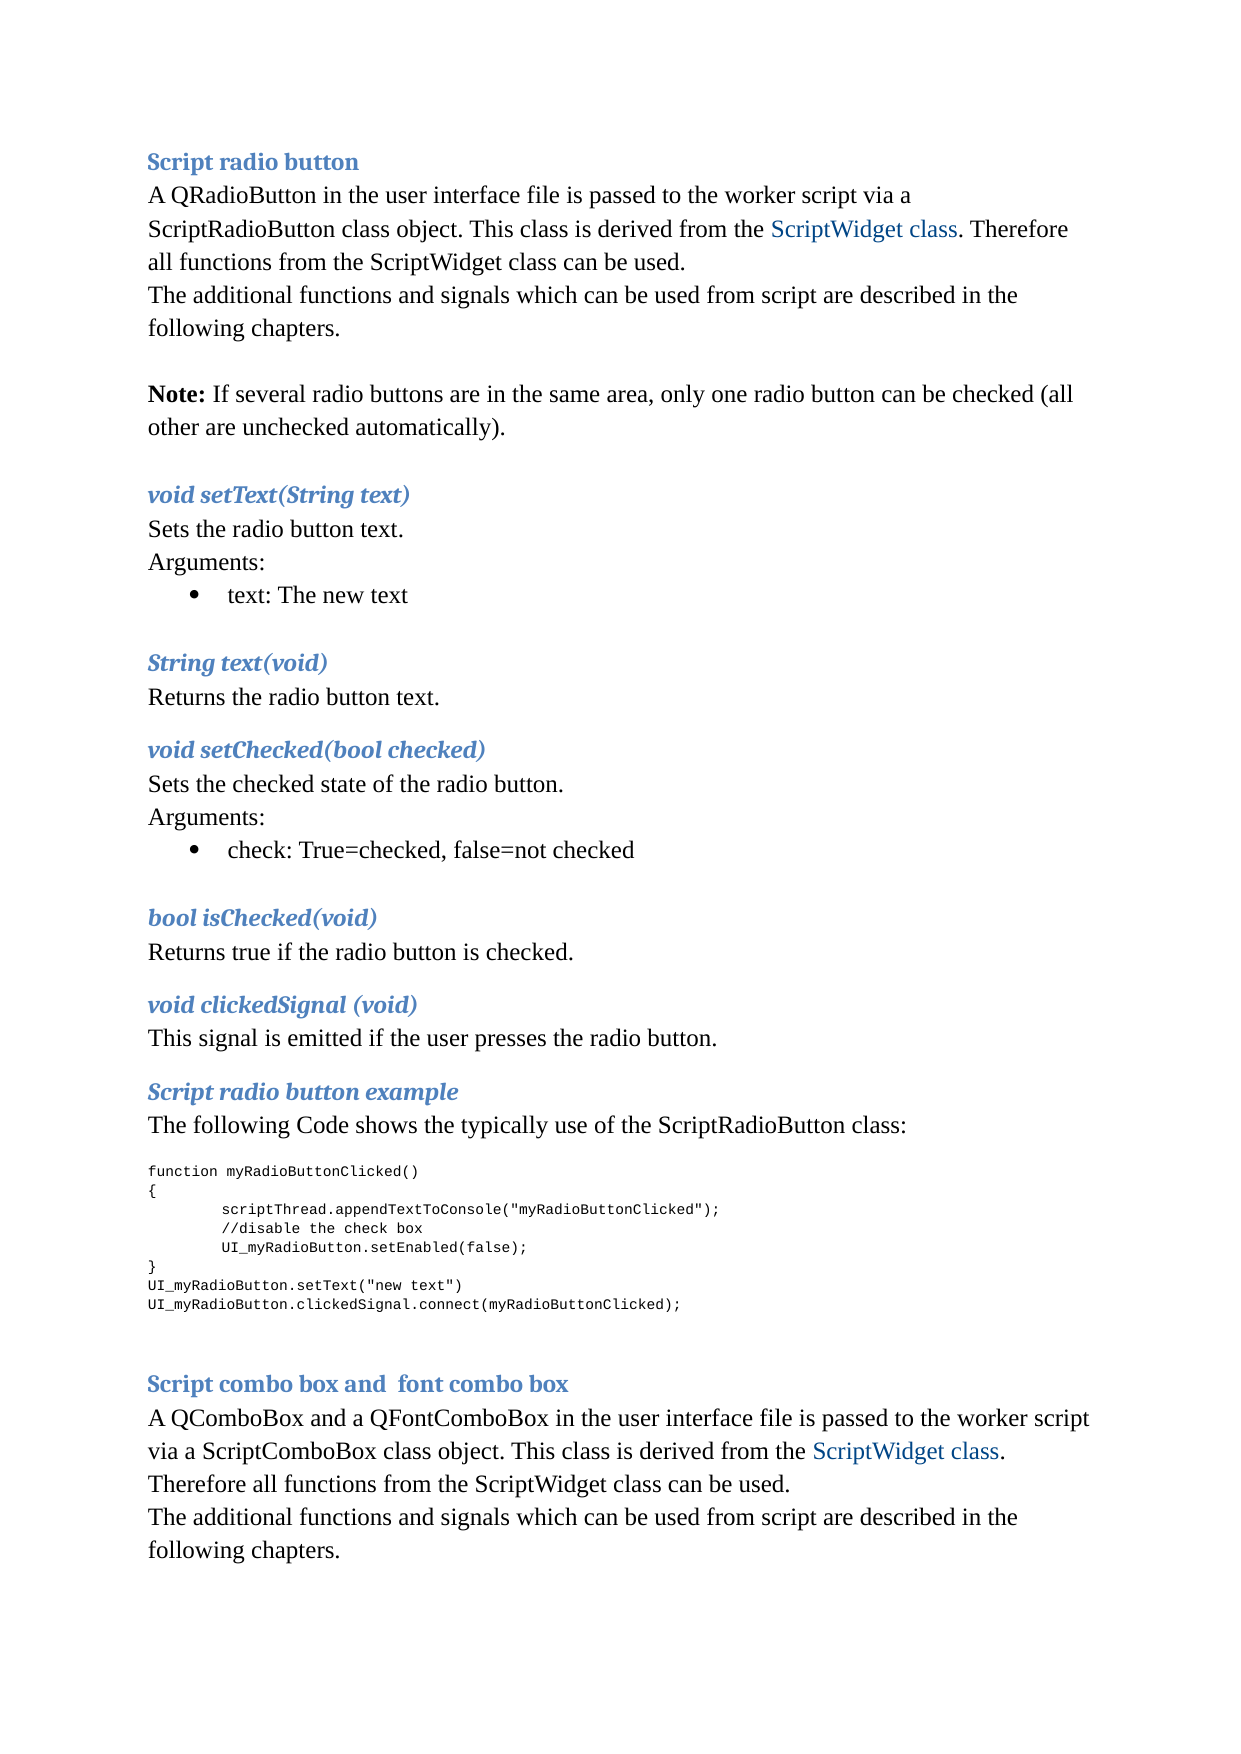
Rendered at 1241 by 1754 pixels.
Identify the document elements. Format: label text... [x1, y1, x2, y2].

subtitle void setChecked(bool checked) [148, 736, 1093, 764]
text The additional functions and signals which can be used from script are described in the following chapters. [148, 1502, 1093, 1564]
text scriptThread.appendTextToConsole("myRadioButtonClicked"); [148, 1202, 1093, 1219]
text function myRadioButtonClicked() [148, 1164, 1093, 1181]
text Arguments: [148, 802, 1093, 830]
list text: The new text [190, 580, 1093, 608]
subtitle String text(void) [148, 649, 1093, 677]
text Note: If several radio buttons are in the same area, only one radio button can be checked (all other are unchecked automatically). [148, 379, 1093, 441]
text { [148, 1183, 1093, 1200]
subtitle void setText(String text) [148, 481, 1093, 509]
text UI_myRadioButton.setText("new text") [148, 1278, 1093, 1294]
text Returns the radio button text. [148, 682, 1093, 711]
text A QRadioButton in the user interface file is passed to the worker script via a ScriptRadioButton class object. This class is derived from the ScriptWidget class. Therefore all functions from the ScriptWidget class can be used. [148, 181, 1093, 275]
text UI_myRadioButton.setEnabled(false); [148, 1240, 1093, 1257]
text } [148, 1259, 1093, 1276]
text UI_myRadioButton.clickedSignal.connect(myRadioButtonClicked); [148, 1297, 1093, 1313]
subtitle Script radio button [148, 148, 1093, 176]
text The additional functions and signals which can be used from script are described in the following chapters. [148, 280, 1093, 341]
text //disable the check box [148, 1221, 1093, 1238]
text A QComboBox and a QFontComboBox in the user interface file is passed to the worker script via a ScriptComboBox class object. This class is derived from the ScriptWidget class. Therefore all functions from the ScriptWidget class can be used. [148, 1403, 1093, 1498]
subtitle Script combo box and font combo box [148, 1370, 1093, 1398]
subtitle bool isChecked(void) [148, 904, 1093, 932]
text Sets the radio button text. [148, 514, 1093, 542]
text Arguments: [148, 547, 1093, 576]
list check: True=checked, false=not checked [190, 835, 1093, 863]
text This signal is emitted if the user presses the radio button. [148, 1023, 1093, 1052]
text Returns true if the radio button is checked. [148, 937, 1093, 965]
subtitle void clickedSignal (void) [148, 991, 1093, 1019]
subtitle Script radio button example [148, 1077, 1093, 1106]
text The following Code shows the typically use of the ScriptRadioButton class: [148, 1110, 1093, 1139]
text Sets the checked state of the radio button. [148, 769, 1093, 797]
